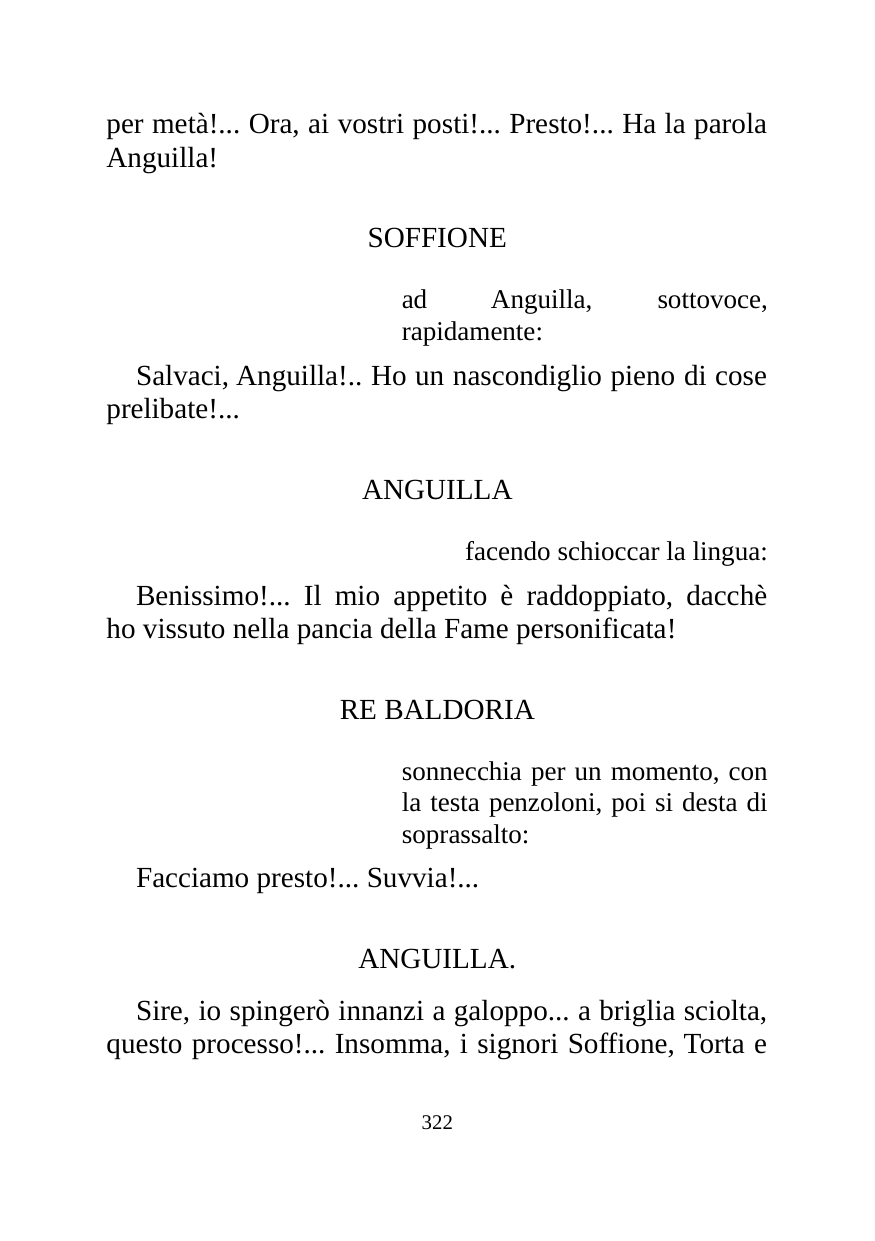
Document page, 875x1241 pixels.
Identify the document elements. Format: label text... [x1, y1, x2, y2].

text Salvaci, Anguilla!.. Ho un nascondiglio pieno di cose prelibate!... [106, 358, 768, 425]
text ANGUILLA. [106, 941, 768, 975]
text Facciamo presto!... Suvvia!... [106, 861, 768, 894]
text ANGUILLA [106, 472, 768, 506]
text Benissimo!... Il mio appetito è raddoppiato, dacchè ho vissuto nella pancia della Fame personificata! [106, 578, 768, 645]
text SOFFIONE [106, 221, 768, 254]
text Sire, io spingerò innanzi a galoppo... a briglia sciolta, questo processo!... Insomma, i signori Soffione, Torta e [106, 993, 768, 1060]
text RE BALDORIA [106, 692, 768, 726]
text ad Anguilla, sottovoce, rapidamente: [402, 284, 768, 346]
text sonnecchia per un momento, con la testa penzoloni, poi si desta di soprassalto: [402, 755, 768, 849]
text per metà!... Ora, ai vostri posti!... Presto!... Ha la parola Anguilla! [106, 106, 768, 173]
text facendo schioccar la lingua: [402, 535, 768, 566]
